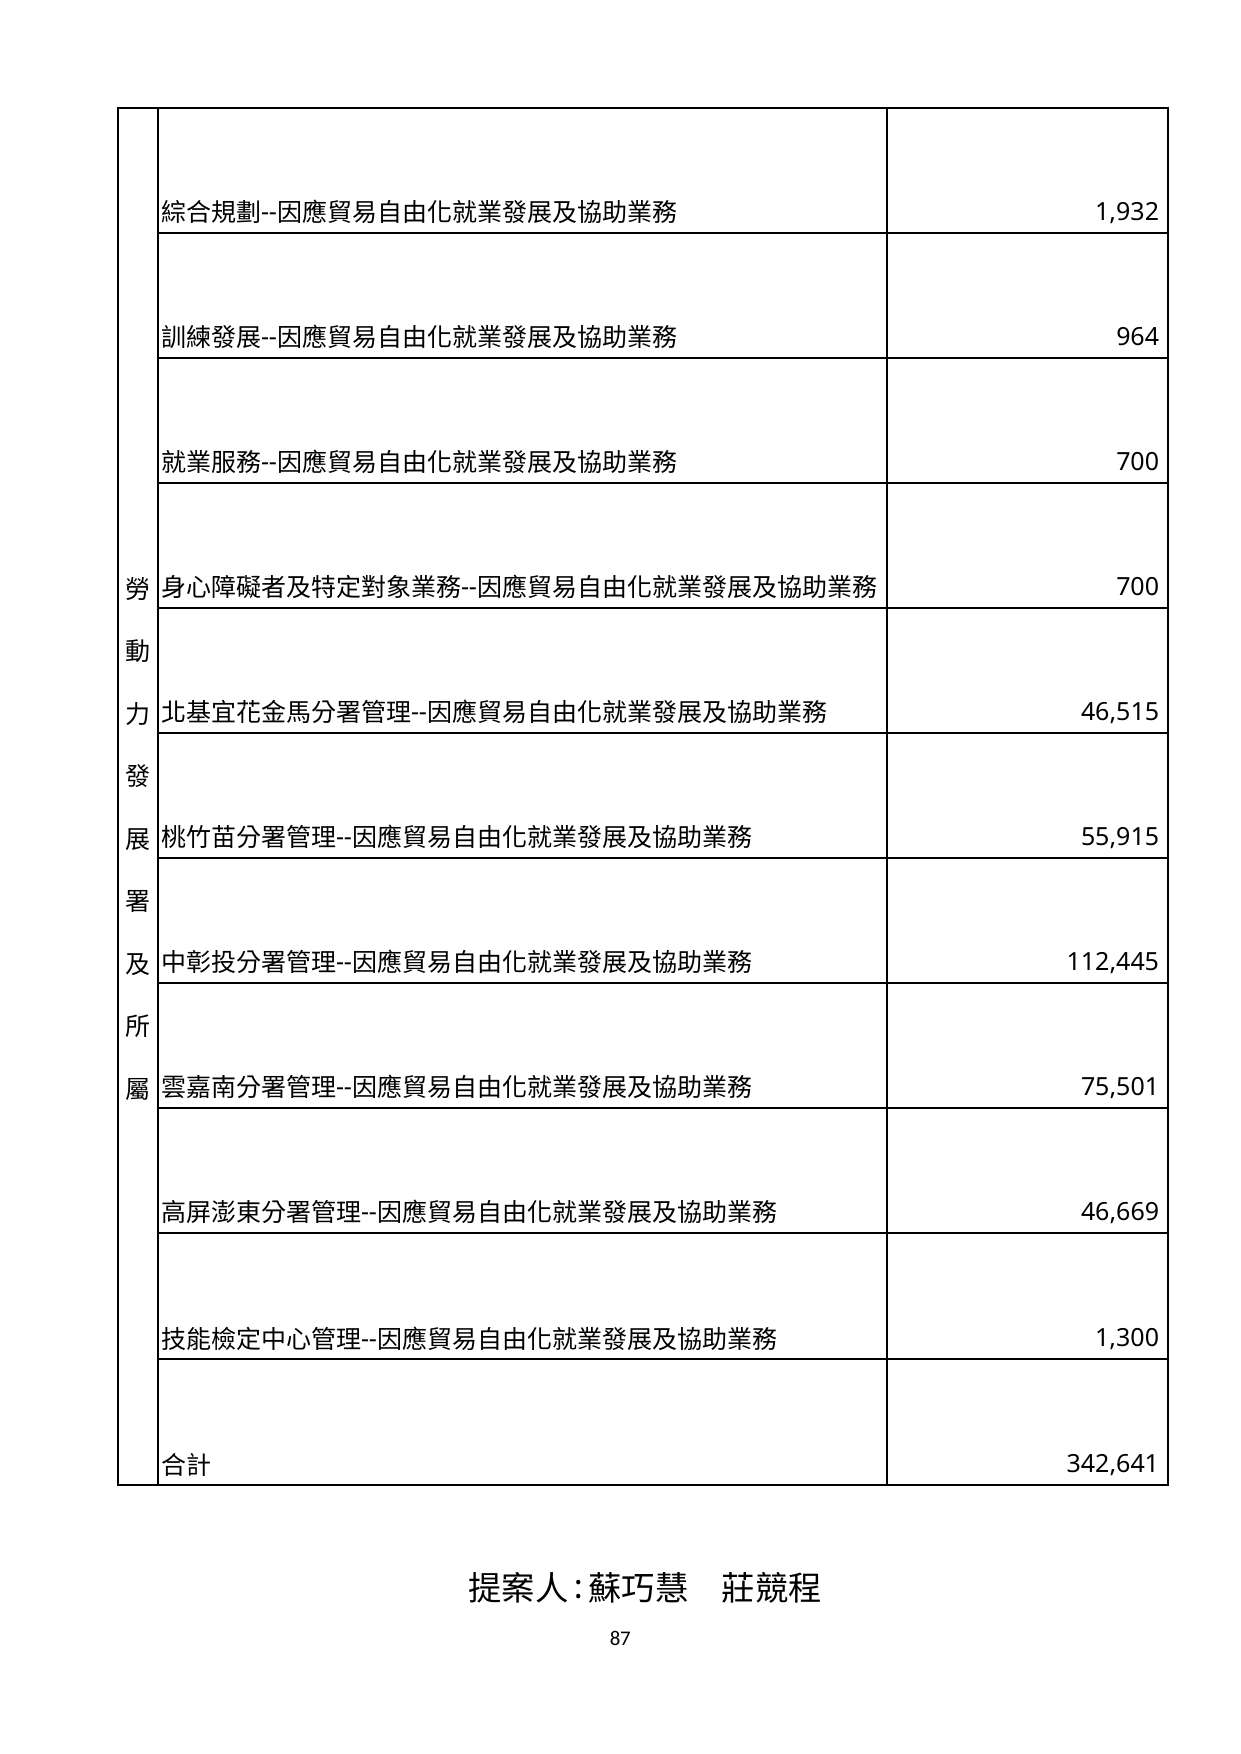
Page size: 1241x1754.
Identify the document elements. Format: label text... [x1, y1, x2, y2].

table_cell 合計 [159, 1360, 886, 1484]
table_cell 技能檢定中心管理--因應貿易自由化就業發展及協助業務 [159, 1234, 886, 1358]
table_cell 身心障礙者及特定對象業務--因應貿易自由化就業發展及協助業務 [159, 484, 886, 607]
table_cell 46,515 [888, 609, 1167, 732]
table_cell 高屏澎東分署管理--因應貿易自由化就業發展及協助業務 [159, 1109, 886, 1232]
table_cell 112,445 [888, 859, 1167, 982]
table_cell 雲嘉南分署管理--因應貿易自由化就業發展及協助業務 [159, 984, 886, 1107]
table_cell 700 [888, 359, 1167, 482]
table_cell 46,669 [888, 1109, 1167, 1232]
table_cell 342,641 [888, 1360, 1167, 1484]
table_cell 就業服務--因應貿易自由化就業發展及協助業務 [159, 359, 886, 482]
table_cell 桃竹苗分署管理--因應貿易自由化就業發展及協助業務 [159, 734, 886, 857]
text 提案人:蘇巧慧 莊競程 [468, 1544, 1122, 1607]
table_cell 55,915 [888, 734, 1167, 857]
table_cell 北基宜花金馬分署管理--因應貿易自由化就業發展及協助業務 [159, 609, 886, 732]
table_cell 700 [888, 484, 1167, 607]
table_cell 1,300 [888, 1234, 1167, 1358]
table_cell 中彰投分署管理--因應貿易自由化就業發展及協助業務 [159, 859, 886, 982]
table_cell 75,501 [888, 984, 1167, 1107]
table_cell 964 [888, 234, 1167, 357]
table_header 1,932 [888, 109, 1167, 232]
table_header 綜合規劃--因應貿易自由化就業發展及協助業務 [159, 109, 886, 232]
table_header 勞動力發展署及所屬 [119, 109, 157, 1484]
table_cell 訓練發展--因應貿易自由化就業發展及協助業務 [159, 234, 886, 357]
